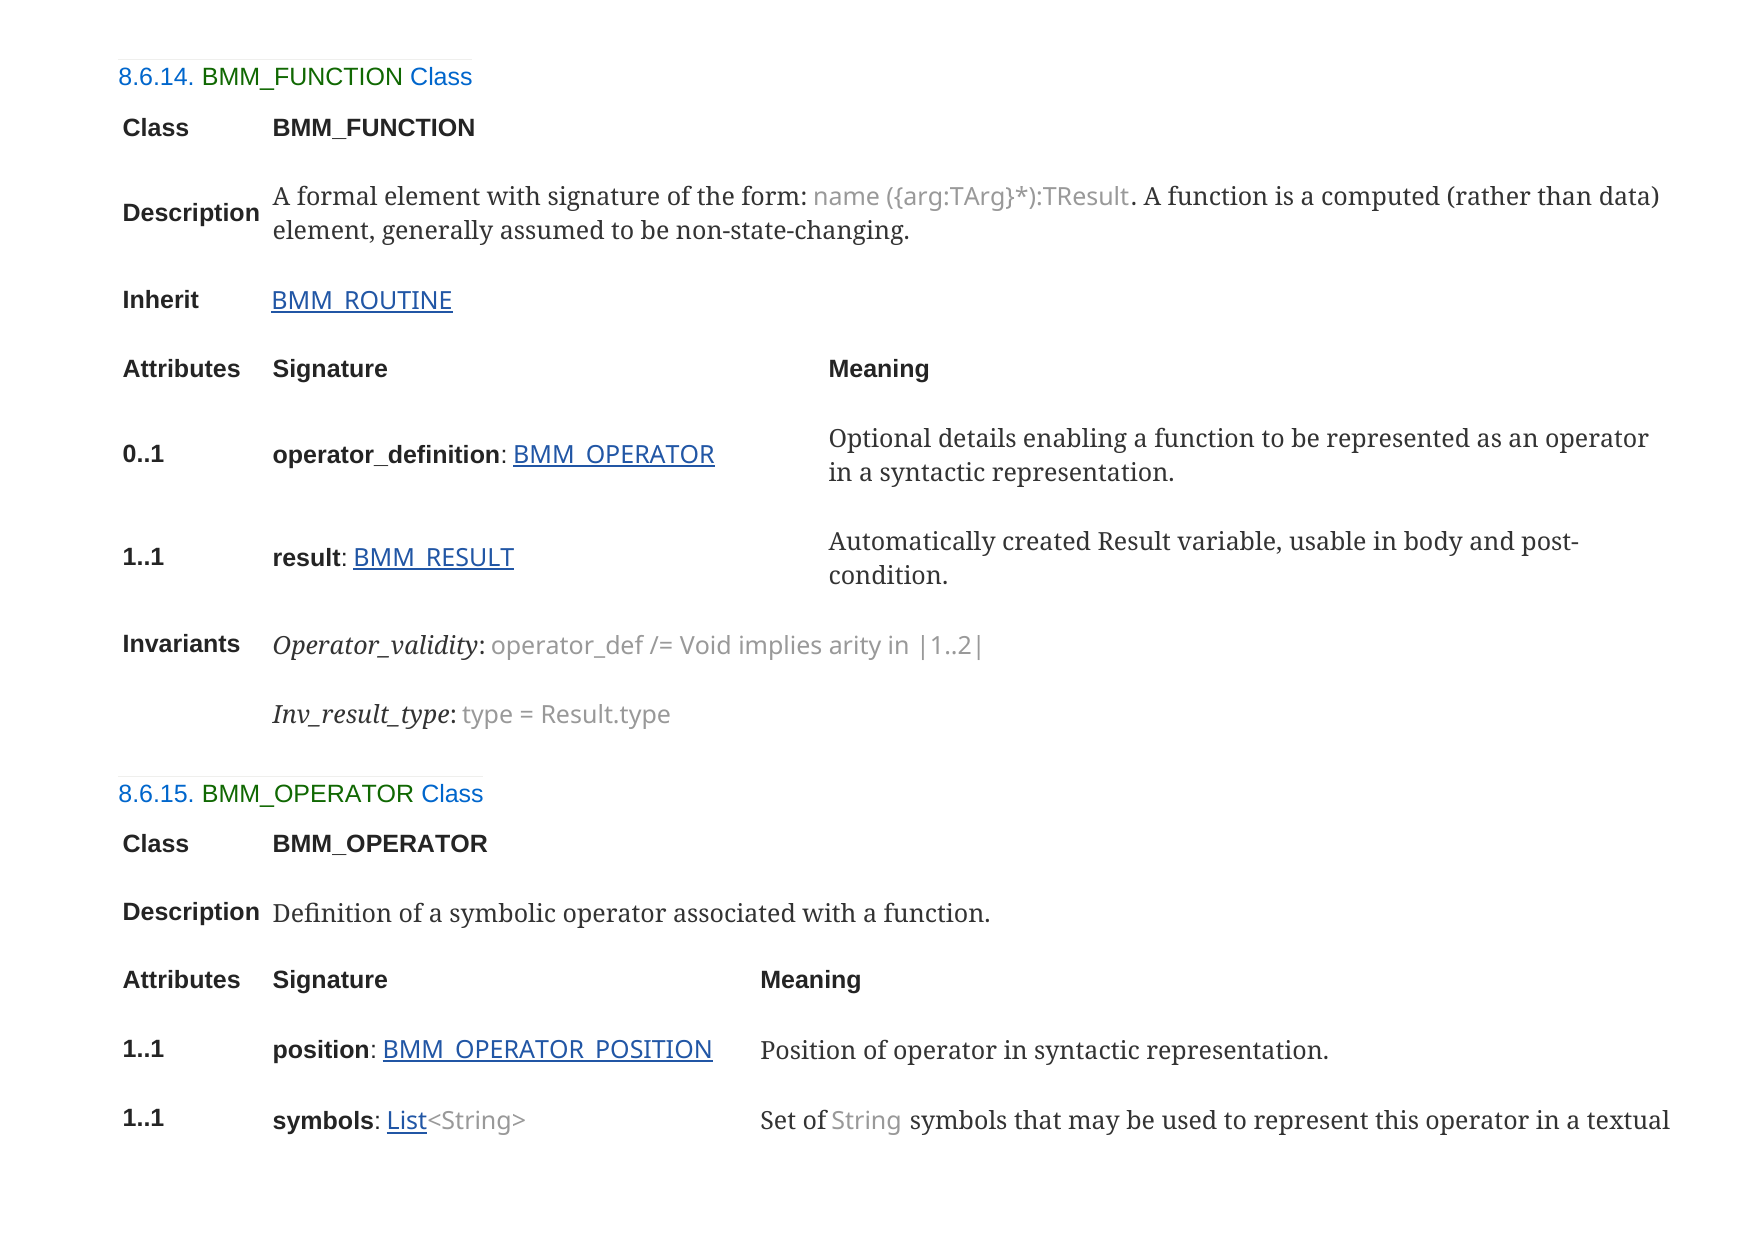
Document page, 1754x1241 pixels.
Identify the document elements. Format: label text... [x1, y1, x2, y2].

table_cell Attributes [118, 351, 268, 417]
table_cell result: BMM_RESULT [268, 521, 824, 624]
table_cell Description [118, 176, 268, 279]
table_cell Signature [268, 962, 756, 1028]
table_cell Inv_result_type: type = Result.type [268, 694, 1678, 763]
table_cell position: BMM_OPERATOR_POSITION [268, 1028, 756, 1100]
subtitle 8.6.15. BMM_OPERATOR Class [118, 776, 1695, 807]
table_cell A formal element with signature of the form: name ({arg:TArg}*):TResult. A function is a computed (rather than data) element, generally assumed to be non-state-changing. [268, 176, 1678, 279]
table_cell Attributes [118, 962, 268, 1028]
table_header Class [118, 110, 268, 176]
table_cell Position of operator in syntactic representation. [756, 1028, 1675, 1100]
table_cell Operator_validity: operator_def /= Void implies arity in |1..2| [268, 624, 1678, 694]
table_cell 0..1 [118, 418, 268, 521]
table_cell Optional details enabling a function to be represented as an operator in a syntactic representation. [824, 418, 1678, 521]
table_cell [118, 694, 268, 763]
table_cell operator_definition: BMM_OPERATOR [268, 418, 824, 521]
table_cell symbols: List<String> [268, 1100, 756, 1172]
table_cell Signature [268, 351, 824, 417]
table_cell Meaning [756, 962, 1675, 1028]
table_cell Meaning [824, 351, 1678, 417]
table_cell Set of String symbols that may be used to represent this operator in a textual representation of a BMM model. [756, 1100, 1675, 1172]
table_cell Invariants [118, 624, 268, 694]
table_cell Inherit [118, 280, 268, 351]
table_cell Automatically created Result variable, usable in body and post-condition. [824, 521, 1678, 624]
table_header BMM_FUNCTION [268, 110, 1678, 176]
table_cell 1..1 [118, 521, 268, 624]
table_header Class [118, 826, 268, 893]
table_cell BMM_ROUTINE [268, 280, 1678, 351]
subtitle 8.6.14. BMM_FUNCTION Class [118, 59, 1695, 91]
table_cell Description [118, 893, 268, 962]
table_header BMM_OPERATOR [268, 826, 1675, 893]
table_cell 1..1 [118, 1028, 268, 1100]
table_cell Definition of a symbolic operator associated with a function. [268, 893, 1675, 962]
table_cell 1..1 [118, 1100, 268, 1172]
